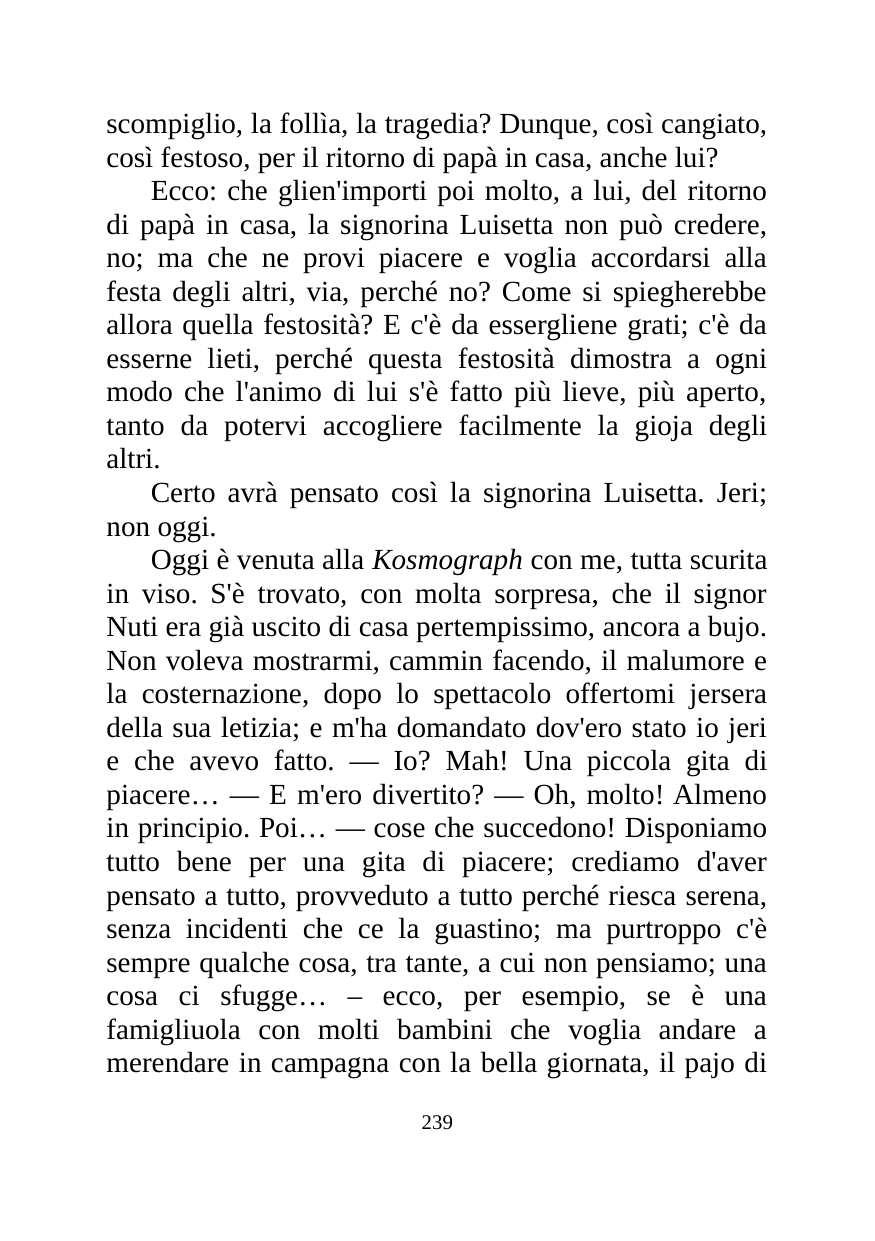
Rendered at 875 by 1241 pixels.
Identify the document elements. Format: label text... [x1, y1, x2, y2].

text Certo avrà pensato così la signorina Luisetta. Jeri; non oggi. [106, 475, 768, 542]
text Ecco: che glien'importi poi molto, a lui, del ritorno di papà in casa, la signorina Luisetta non può credere, no; ma che ne provi piacere e voglia accordarsi alla festa degli altri, via, perché no? Come si spiegherebbe allora quella festosità? E c'è da essergliene grati; c'è da esserne lieti, perché questa festosità dimostra a ogni modo che l'animo di lui s'è fatto più lieve, più aperto, tanto da potervi accogliere facilmente la gioja degli altri. [106, 173, 768, 475]
text Oggi è venuta alla Kosmograph con me, tutta scurita in viso. S'è trovato, con molta sorpresa, che il signor Nuti era già uscito di casa pertempissimo, ancora a bujo. Non voleva mostrarmi, cammin facendo, il malumore e la costernazione, dopo lo spettacolo offertomi jersera della sua letizia; e m'ha domandato dov'ero stato io jeri e che avevo fatto. — Io? Mah! Una piccola gita di piacere… — E m'ero divertito? — Oh, molto! Almeno in principio. Poi… — cose che succedono! Disponiamo tutto bene per una gita di piacere; crediamo d'aver pensato a tutto, provveduto a tutto perché riesca serena, senza incidenti che ce la guastino; ma purtroppo c'è sempre qualche cosa, tra tante, a cui non pensiamo; una cosa ci sfugge… – ecco, per esempio, se è una famigliuola con molti bambini che voglia andare a merendare in campagna con la bella giornata, il pajo di [106, 542, 768, 1079]
text scompiglio, la follìa, la tragedia? Dunque, così cangiato, così festoso, per il ritorno di papà in casa, anche lui? [106, 106, 768, 173]
